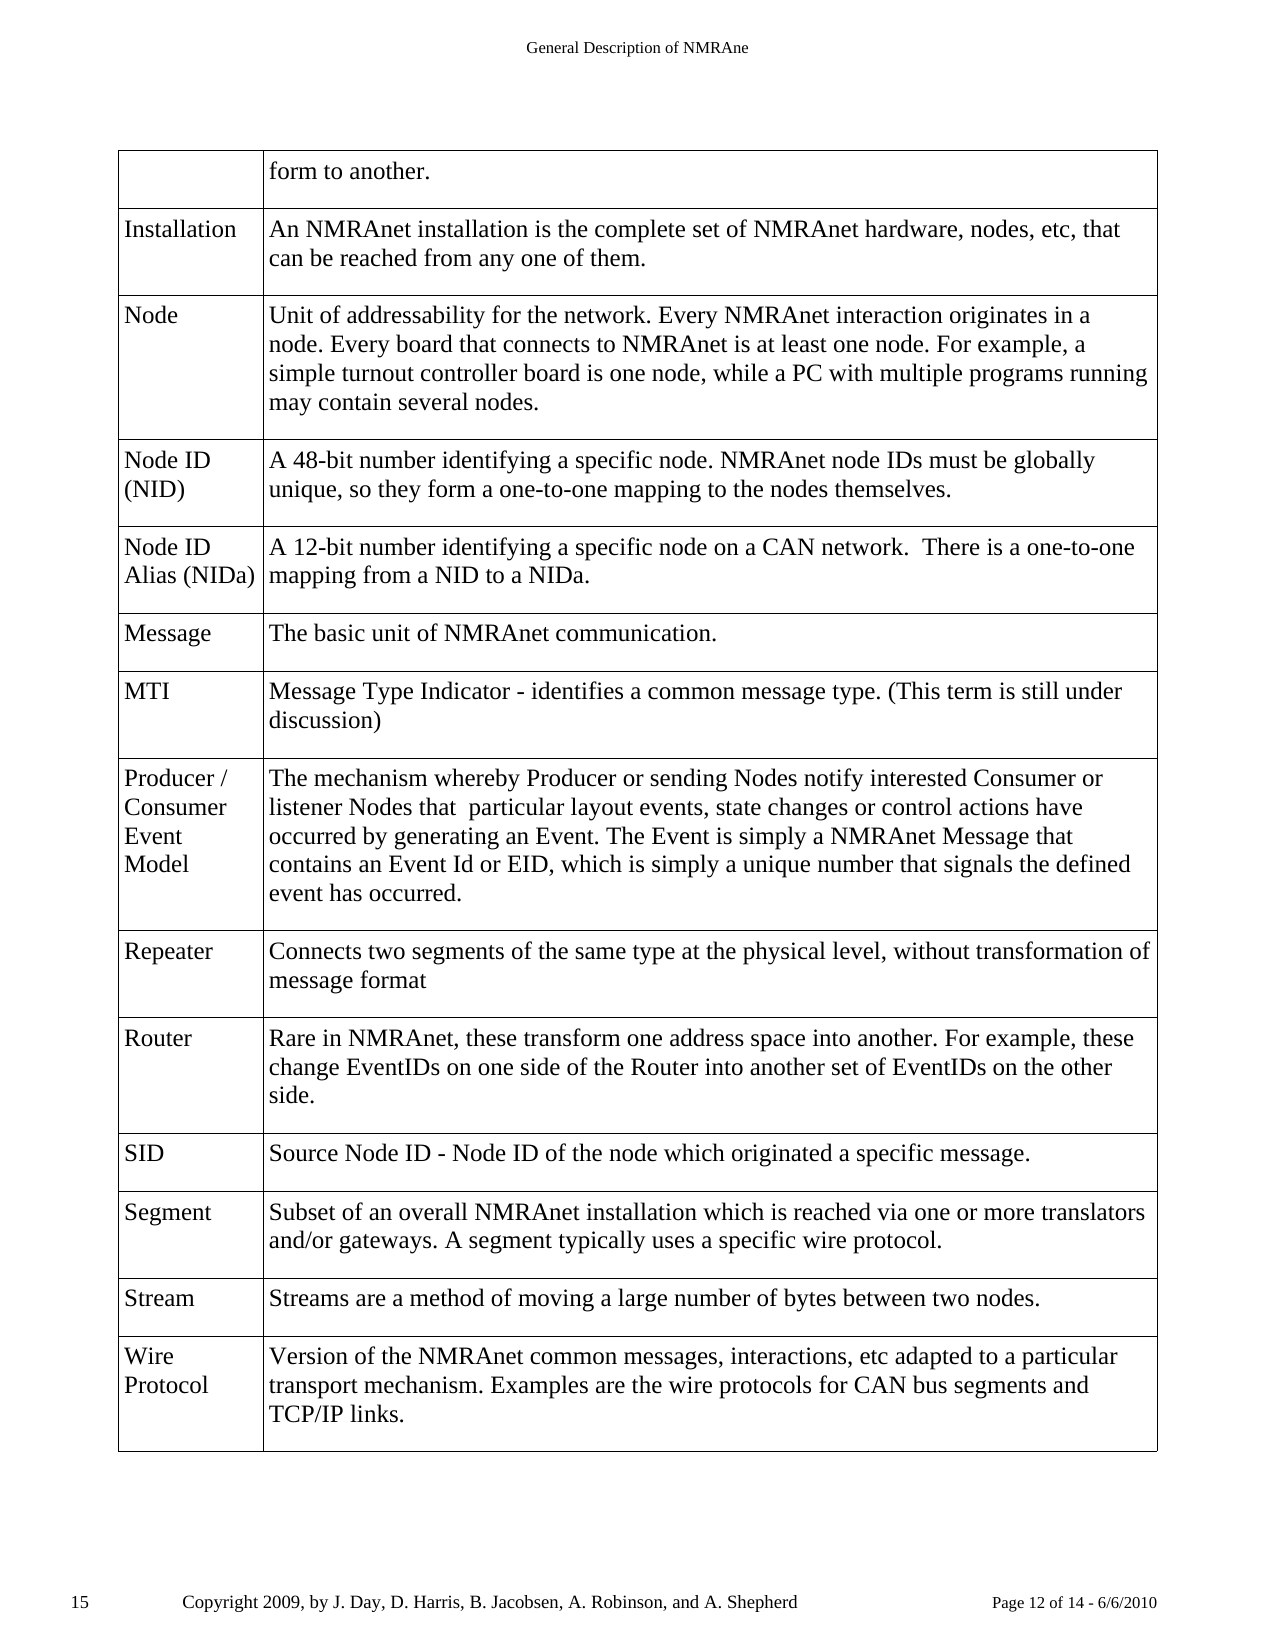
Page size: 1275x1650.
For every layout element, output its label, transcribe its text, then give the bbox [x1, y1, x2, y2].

table_cell Message Type Indicator - identifies a common message type. (This term is still under discussion) [264, 672, 1157, 757]
table_cell Stream [119, 1279, 263, 1336]
table_cell Router [119, 1018, 263, 1133]
table_cell Version of the NMRAnet common messages, interactions, etc adapted to a particular transport mechanism. Examples are the wire protocols for CAN bus segments and TCP/IP links. [264, 1337, 1157, 1451]
table_cell A 48-bit number identifying a specific node. NMRAnet node IDs must be globally unique, so they form a one-to-one mapping to the nodes themselves. [264, 440, 1157, 526]
table_cell The basic unit of NMRAnet communication. [264, 614, 1157, 671]
table_cell Streams are a method of moving a large number of bytes between two nodes. [264, 1279, 1157, 1336]
table_cell SID [119, 1134, 263, 1191]
table_cell Rare in NMRAnet, these transform one address space into another. For example, these change EventIDs on one side of the Router into another set of EventIDs on the other side. [264, 1018, 1157, 1133]
table_cell Subset of an overall NMRAnet installation which is reached via one or more translators and/or gateways. A segment typically uses a specific wire protocol. [264, 1192, 1157, 1277]
table_cell An NMRAnet installation is the complete set of NMRAnet hardware, nodes, etc, that can be reached from any one of them. [264, 209, 1157, 295]
table_cell Source Node ID - Node ID of the node which originated a specific message. [264, 1134, 1157, 1191]
table_cell [119, 151, 263, 208]
table_cell The mechanism whereby Producer or sending Nodes notify interested Consumer or listener Nodes that particular layout events, state changes or control actions have occurred by generating an Event. The Event is simply a NMRAnet Message that contains an Event Id or EID, which is simply a unique number that signals the defined event has occurred. [264, 759, 1157, 930]
table_cell Node ID Alias (NIDa) [119, 527, 263, 613]
table_cell Message [119, 614, 263, 671]
table_cell Node ID (NID) [119, 440, 263, 526]
table_cell Producer / Consumer Event Model [119, 759, 263, 930]
table_cell Unit of addressability for the network. Every NMRAnet interaction originates in a node. Every board that connects to NMRAnet is at least one node. For example, a simple turnout controller board is one node, while a PC with multiple programs running may contain several nodes. [264, 296, 1157, 439]
table_cell Wire Protocol [119, 1337, 263, 1451]
table_cell Connects two segments of the same type at the physical level, without transformation of message format [264, 931, 1157, 1017]
table_cell A 12-bit number identifying a specific node on a CAN network. There is a one-to-one mapping from a NID to a NIDa. [264, 527, 1157, 613]
table_cell Repeater [119, 931, 263, 1017]
table_cell Segment [119, 1192, 263, 1277]
table_cell Installation [119, 209, 263, 295]
table_cell form to another. [264, 151, 1157, 208]
table_cell Node [119, 296, 263, 439]
table_cell MTI [119, 672, 263, 757]
